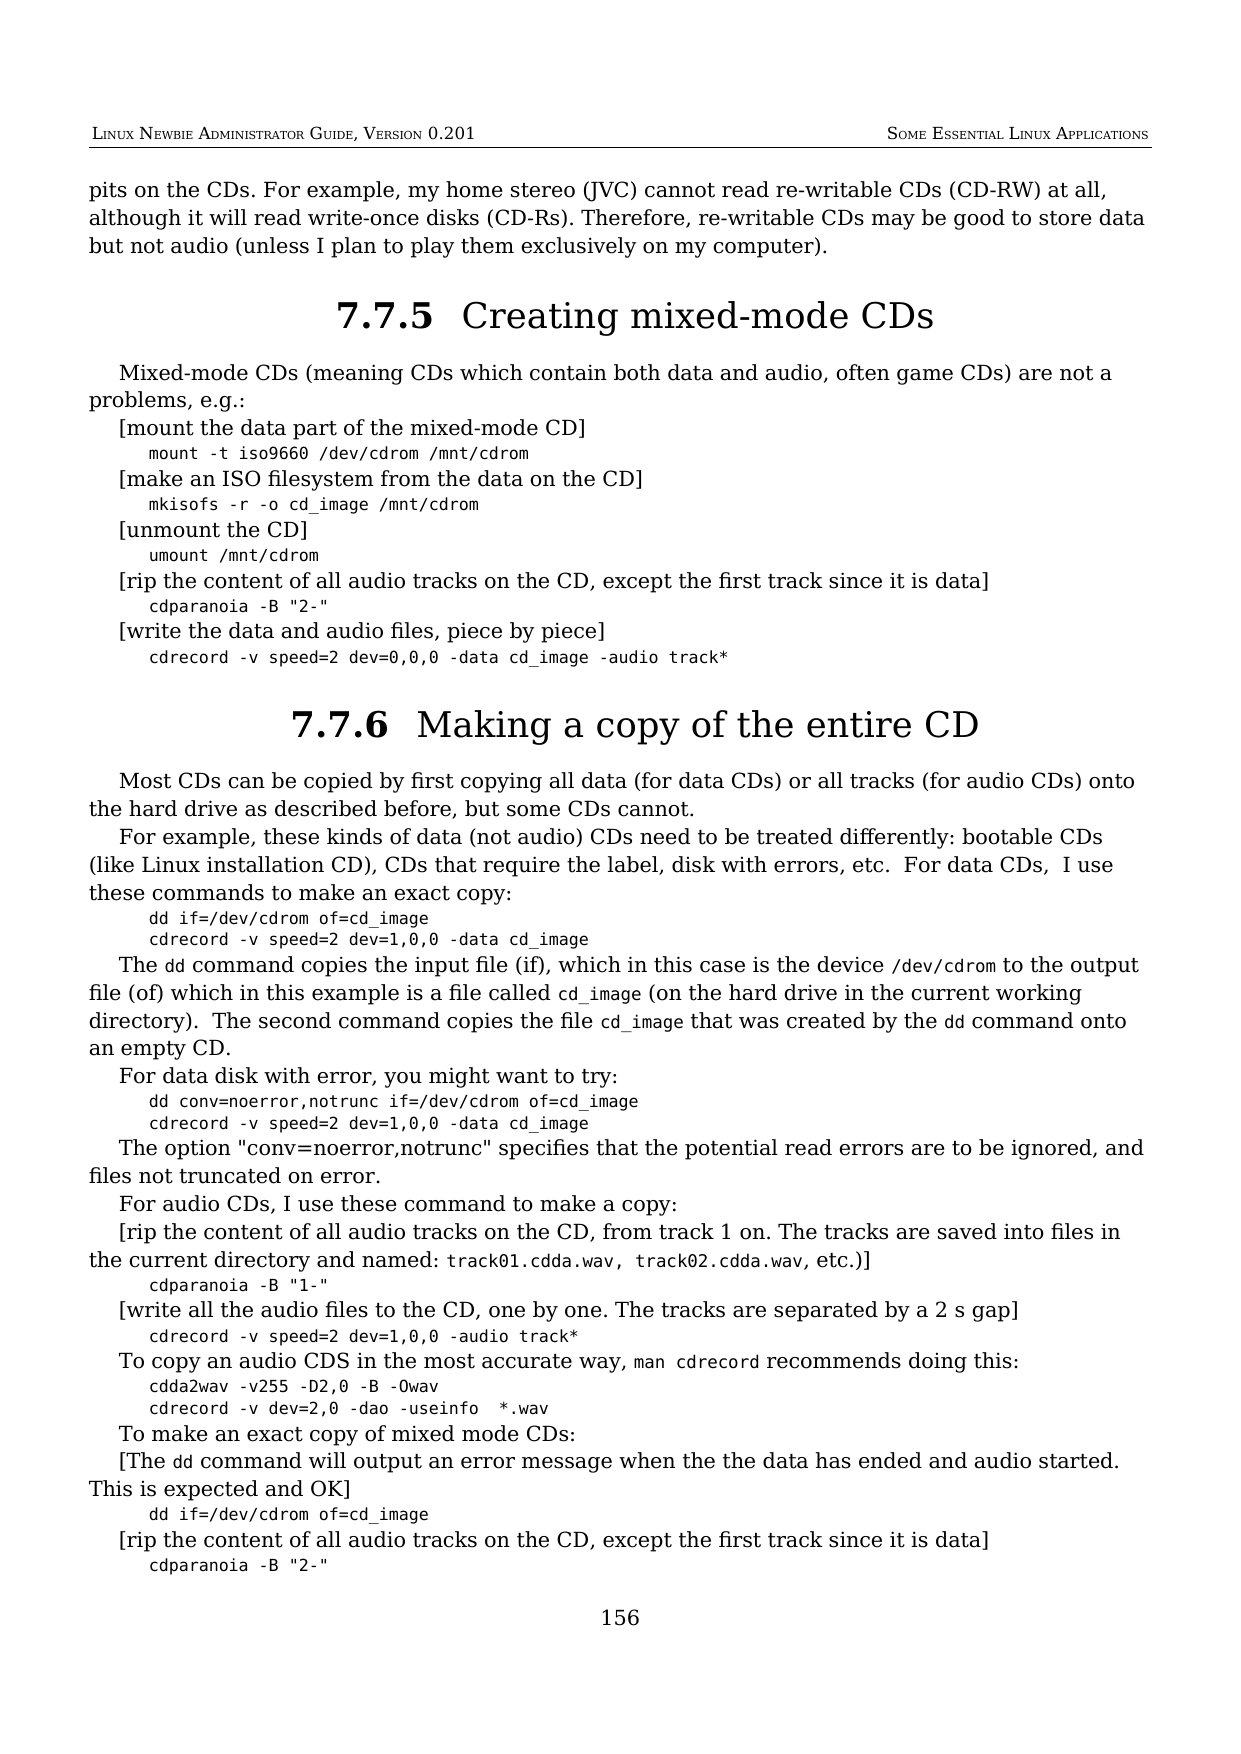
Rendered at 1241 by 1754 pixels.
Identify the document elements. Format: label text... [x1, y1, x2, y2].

text cdparanoia -B "1-" [148, 1276, 1152, 1295]
text Most CDs can be copied by first copying all data (for data CDs) or all tracks (for audio CDs) onto the hard drive as described before, but some CDs cannot. [88, 770, 1152, 822]
text Mixed-mode CDs (meaning CDs which contain both data and audio, often game CDs) are not a problems, e.g.: [88, 361, 1152, 413]
text [write all the audio files to the CD, one by one. The tracks are separated by a 2 s gap] [88, 1299, 1152, 1323]
text The dd command copies the input file (if), which in this case is the device /dev/cdrom to the output file (of) which in this example is a file called cd_image (on the hard drive in the current working directory). The second command copies the file cd_image that was created by the dd command onto an empty CD. [88, 953, 1152, 1061]
text [rip the content of all audio tracks on the CD, from track 1 on. The tracks are saved into files in the current directory and named: track01.cdda.wav, track02.cdda.wav, etc.)] [88, 1220, 1152, 1272]
text For data disk with error, you might want to try: [88, 1064, 1152, 1089]
text cdrecord -v speed=2 dev=0,0,0 -data cd_image -audio track* [148, 647, 1152, 667]
text cdrecord -v dev=2,0 -dao -useinfo *.wav [148, 1399, 1152, 1418]
text mkisofs -r -o cd_image /mnt/cdrom [148, 495, 1152, 514]
text cdrecord -v speed=2 dev=1,0,0 -audio track* [148, 1326, 1152, 1346]
text [make an ISO filesystem from the data on the CD] [88, 467, 1152, 491]
text [The dd command will output an error message when the the data has ended and audio started. This is expected and OK] [88, 1449, 1152, 1502]
text dd if=/dev/cdrom of=cd_image [148, 909, 1152, 928]
text [rip the content of all audio tracks on the CD, except the first track since it is data] [88, 569, 1152, 593]
text umount /mnt/cdrom [148, 546, 1152, 565]
text For example, these kinds of data (not audio) CDs need to be treated differently: bootable CDs (like Linux installation CD), CDs that require the label, disk with errors, etc. For data CDs, I use these commands to make an exact copy: [88, 825, 1152, 905]
text mount -t iso9660 /dev/cdrom /mnt/cdrom [148, 444, 1152, 464]
text cdda2wav -v255 -D2,0 -B -Owav [148, 1377, 1152, 1397]
text The option "conv=noerror,notrunc" specifies that the potential read errors are to be ignored, and files not truncated on error. [88, 1137, 1152, 1189]
text [mount the data part of the mixed-mode CD] [88, 416, 1152, 441]
subtitle Making a copy of the entire CD [88, 704, 1152, 745]
text [unmount the CD] [88, 518, 1152, 542]
text [rip the content of all audio tracks on the CD, except the first track since it is data] [88, 1528, 1152, 1552]
text [write the data and audio files, piece by piece] [88, 620, 1152, 644]
text dd if=/dev/cdrom of=cd_image [148, 1505, 1152, 1524]
text cdrecord -v speed=2 dev=1,0,0 -data cd_image [148, 1113, 1152, 1133]
text cdparanoia -B "2-" [148, 597, 1152, 616]
text To copy an audio CDS in the most accurate way, man cdrecord recommends doing this: [88, 1349, 1152, 1374]
text dd conv=noerror,notrunc if=/dev/cdrom of=cd_image [148, 1092, 1152, 1112]
text For audio CDs, I use these command to make a copy: [88, 1192, 1152, 1216]
text pits on the CDs. For example, my home stereo (JVC) cannot read re-writable CDs (CD-RW) at all, although it will read write-once disks (CD-Rs). Therefore, re-writable CDs may be good to store data but not audio (unless I plan to play them exclusively on my computer). [88, 178, 1152, 258]
text cdparanoia -B "2-" [148, 1556, 1152, 1575]
text cdrecord -v speed=2 dev=1,0,0 -data cd_image [148, 930, 1152, 949]
subtitle Creating mixed-mode CDs [88, 295, 1152, 336]
text To make an exact copy of mixed mode CDs: [88, 1422, 1152, 1446]
